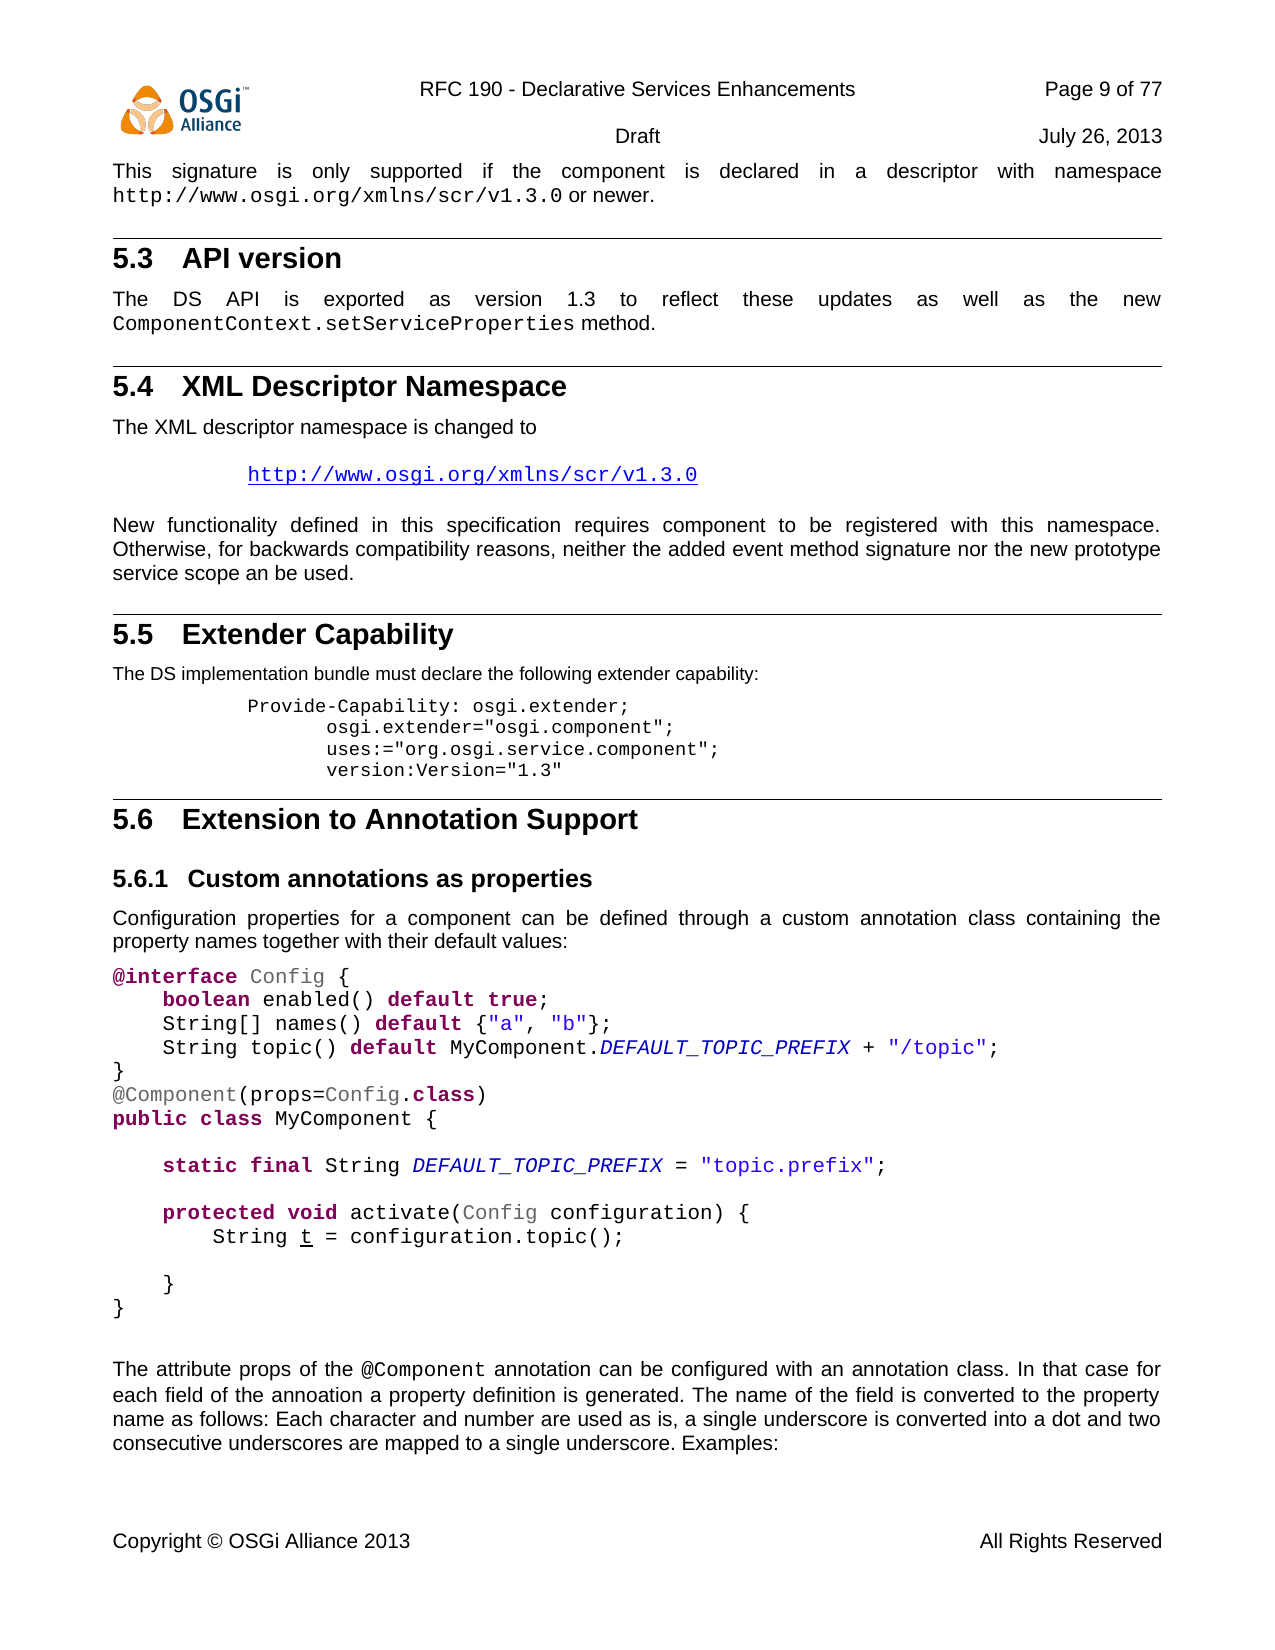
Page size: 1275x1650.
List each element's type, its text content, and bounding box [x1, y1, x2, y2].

text String t = configuration.topic(); [112, 1226, 1162, 1249]
text boolean enabled() default true; [112, 989, 1162, 1013]
text Configuration properties for a component can be defined through a custom annotation class containing the property names together with their default values: [112, 905, 1162, 953]
picture [113, 78, 257, 142]
text static final String DEFAULT_TOPIC_PREFIX = "topic.prefix"; [112, 1155, 1162, 1179]
text public class MyComponent { [112, 1108, 1162, 1131]
text This signature is only supported if the component is declared in a descriptor with namespace http://www.osgi.org/xmlns/scr/v1.3.0 or newer. [112, 159, 1162, 209]
text Provide-Capability: osgi.extender; [247, 697, 1162, 718]
text @interface Config { [112, 966, 1162, 989]
subtitle Extender Capability [112, 615, 1162, 651]
text String topic() default MyComponent.DEFAULT_TOPIC_PREFIX + "/topic"; [112, 1037, 1162, 1060]
text } [112, 1060, 1162, 1084]
subtitle Custom annotations as properties [112, 864, 1162, 893]
text } [112, 1297, 1162, 1321]
text The DS implementation bundle must declare the following extender capability: [112, 663, 1162, 684]
subtitle Extension to Annotation Support [112, 800, 1162, 835]
text The XML descriptor namespace is changed to [112, 415, 1162, 439]
text String[] names() default {"a", "b"}; [112, 1013, 1162, 1037]
text The DS API is exported as version 1.3 to reflect these updates as well as the new ComponentContext.setServiceProperties method. [112, 287, 1162, 337]
text osgi.extender="osgi.component"; [247, 718, 1162, 739]
subtitle XML Descriptor Namespace [112, 367, 1162, 403]
text } [112, 1273, 1162, 1297]
text http://www.osgi.org/xmlns/scr/v1.3.0 [247, 464, 1162, 488]
text version:Version="1.3" [247, 761, 1162, 782]
text uses:="org.osgi.service.component"; [247, 739, 1162, 761]
text @Component(props=Config.class) [112, 1084, 1162, 1108]
text The attribute props of the @Component annotation can be configured with an annotation class. In that case for each field of the annoation a property definition is generated. The name of the field is converted to the property name as follows: Each character and number are used as is, a single underscore is converted into a dot and two consecutive underscores are mapped to a single underscore. Examples: [112, 1357, 1162, 1455]
text protected void activate(Config configuration) { [112, 1202, 1162, 1226]
subtitle API version [112, 239, 1162, 274]
text New functionality defined in this specification requires component to be registered with this namespace. Otherwise, for backwards compatibility reasons, neither the added event method signature nor the new prototype service scope an be used. [112, 513, 1162, 585]
